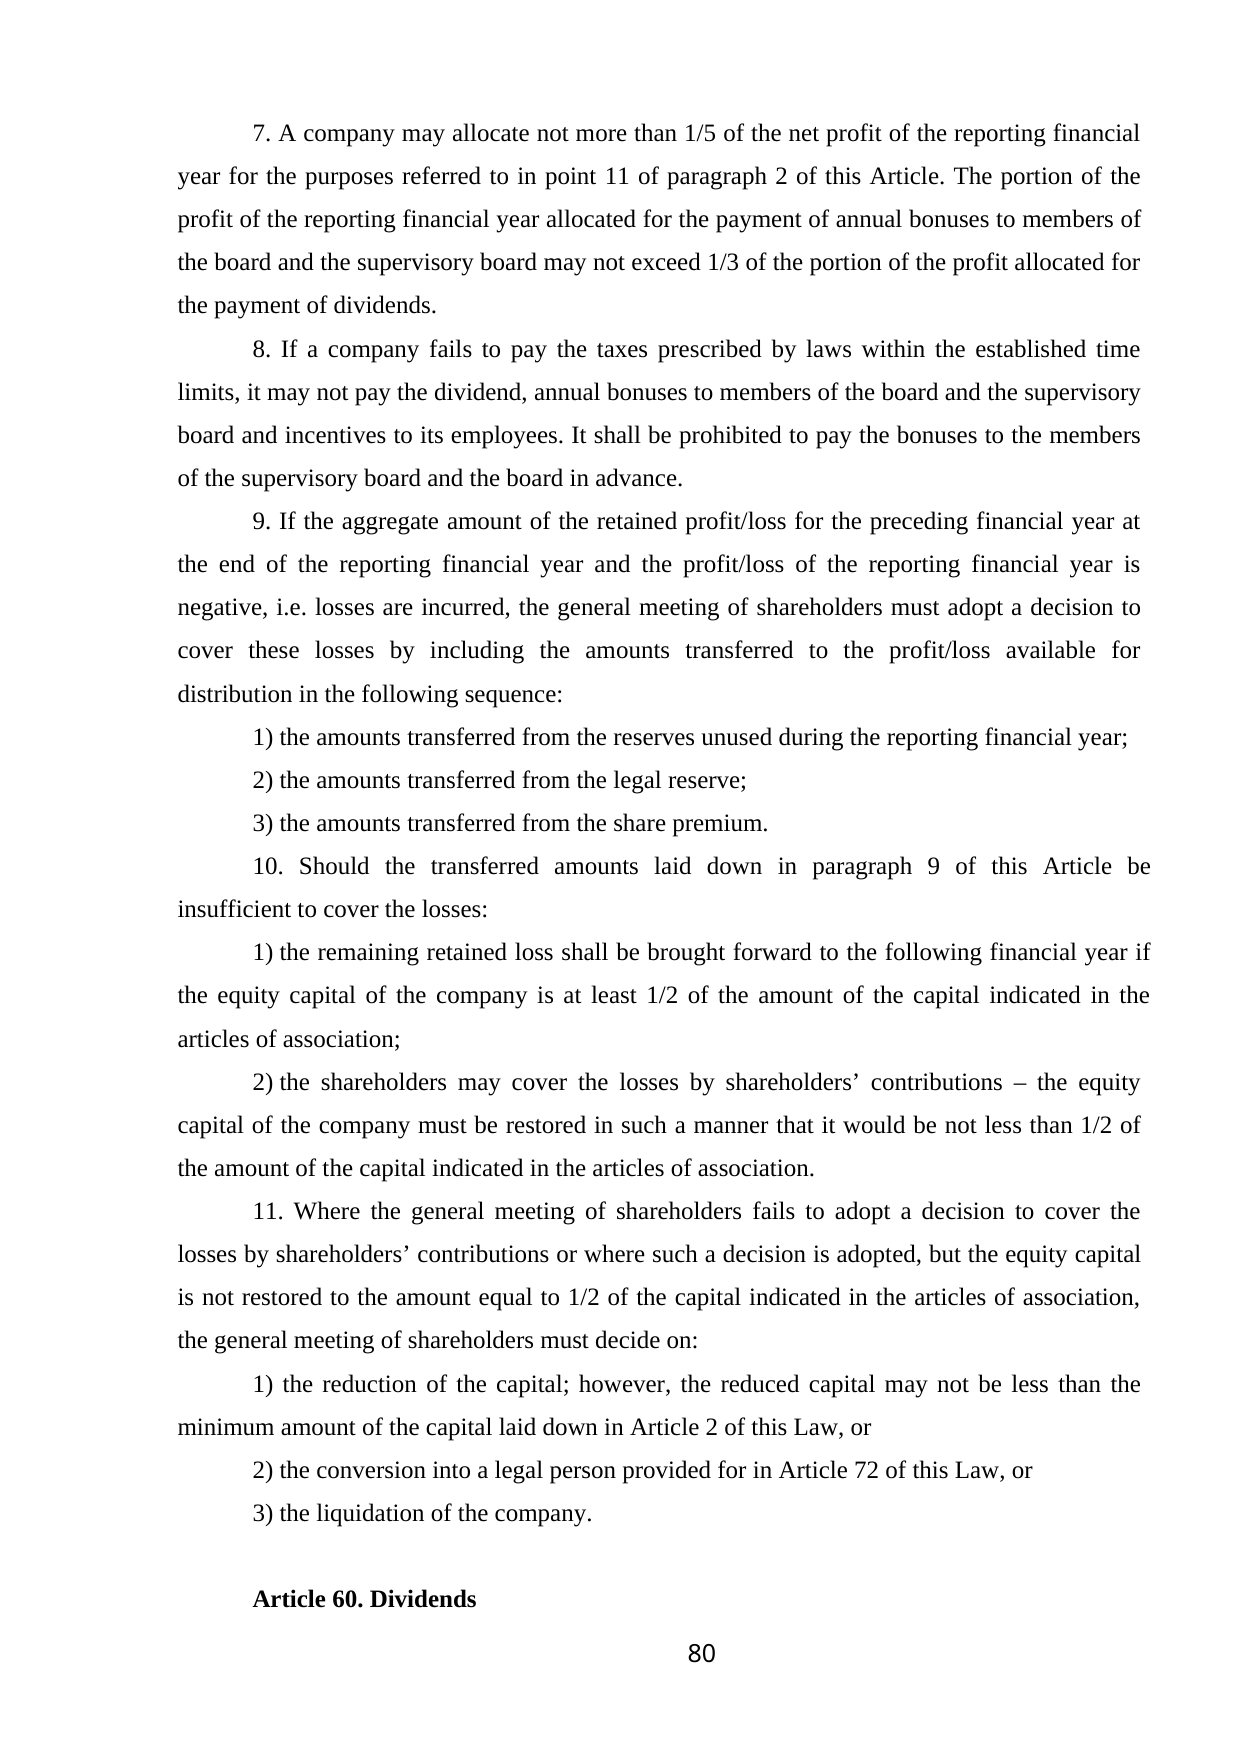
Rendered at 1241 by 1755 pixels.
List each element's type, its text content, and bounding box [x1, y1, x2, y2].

text Article 60. Dividends [177, 1584, 1152, 1613]
text 1) the amounts transferred from the reserves unused during the reporting financial year; [177, 722, 1142, 751]
text 1) the remaining retained loss shall be brought forward to the following financial year if the equity capital of the company is at least 1/2 of the amount of the capital indicated in the articles of association; [177, 937, 1152, 1052]
text 2) the shareholders may cover the losses by shareholders’ contributions – the equity capital of the company must be restored in such a manner that it would be not less than 1/2 of the amount of the capital indicated in the articles of association. [177, 1067, 1142, 1182]
text 3) the amounts transferred from the share premium. [177, 808, 1142, 837]
text 2) the amounts transferred from the legal reserve; [177, 765, 1142, 794]
text 1) the reduction of the capital; however, the reduced capital may not be less than the minimum amount of the capital laid down in Article 2 of this Law, or [177, 1369, 1142, 1441]
text 11. Where the general meeting of shareholders fails to adopt a decision to cover the losses by shareholders’ contributions or where such a decision is adopted, but the equity capital is not restored to the amount equal to 1/2 of the capital indicated in the articles of association, the general meeting of shareholders must decide on: [177, 1196, 1142, 1354]
text 9. If the aggregate amount of the retained profit/loss for the preceding financial year at the end of the reporting financial year and the profit/loss of the reporting financial year is negative, i.e. losses are incurred, the general meeting of shareholders must adopt a decision to cover these losses by including the amounts transferred to the profit/loss available for distribution in the following sequence: [177, 506, 1142, 707]
text 3) the liquidation of the company. [177, 1498, 1142, 1527]
text 7. A company may allocate not more than 1/5 of the net profit of the reporting financial year for the purposes referred to in point 11 of paragraph 2 of this Article. The portion of the profit of the reporting financial year allocated for the payment of annual bonuses to members of the board and the supervisory board may not exceed 1/3 of the portion of the profit allocated for the payment of dividends. [177, 118, 1142, 319]
text 8. If a company fails to pay the taxes prescribed by laws within the established time limits, it may not pay the dividend, annual bonuses to members of the board and the supervisory board and incentives to its employees. It shall be prohibited to pay the bonuses to the members of the supervisory board and the board in advance. [177, 334, 1142, 492]
text 10. Should the transferred amounts laid down in paragraph 9 of this Article be insufficient to cover the losses: [177, 851, 1152, 923]
text 2) the conversion into a legal person provided for in Article 72 of this Law, or [177, 1455, 1142, 1484]
